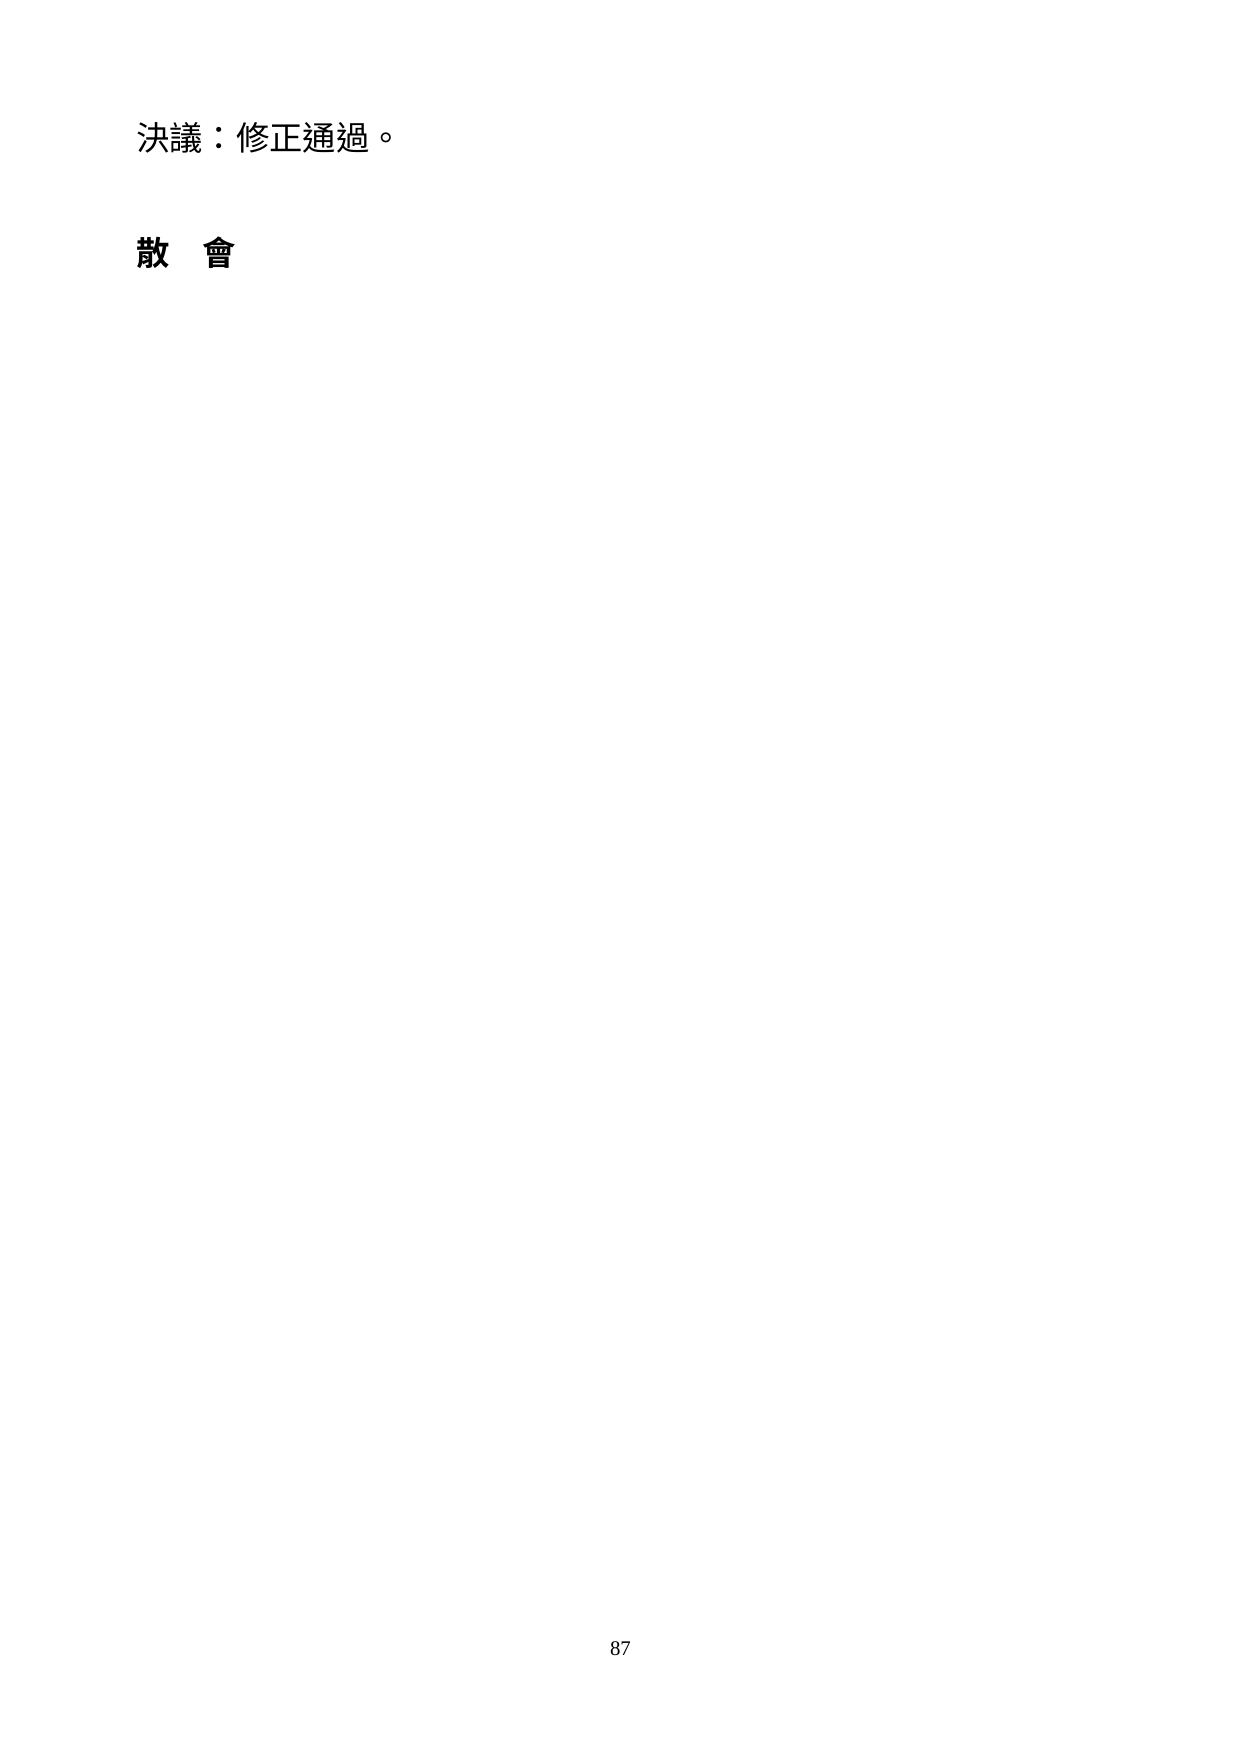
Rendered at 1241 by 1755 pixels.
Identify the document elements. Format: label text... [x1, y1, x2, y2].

text 決議：修正通過。 [136, 112, 1104, 160]
text 散 會 [136, 227, 1102, 275]
